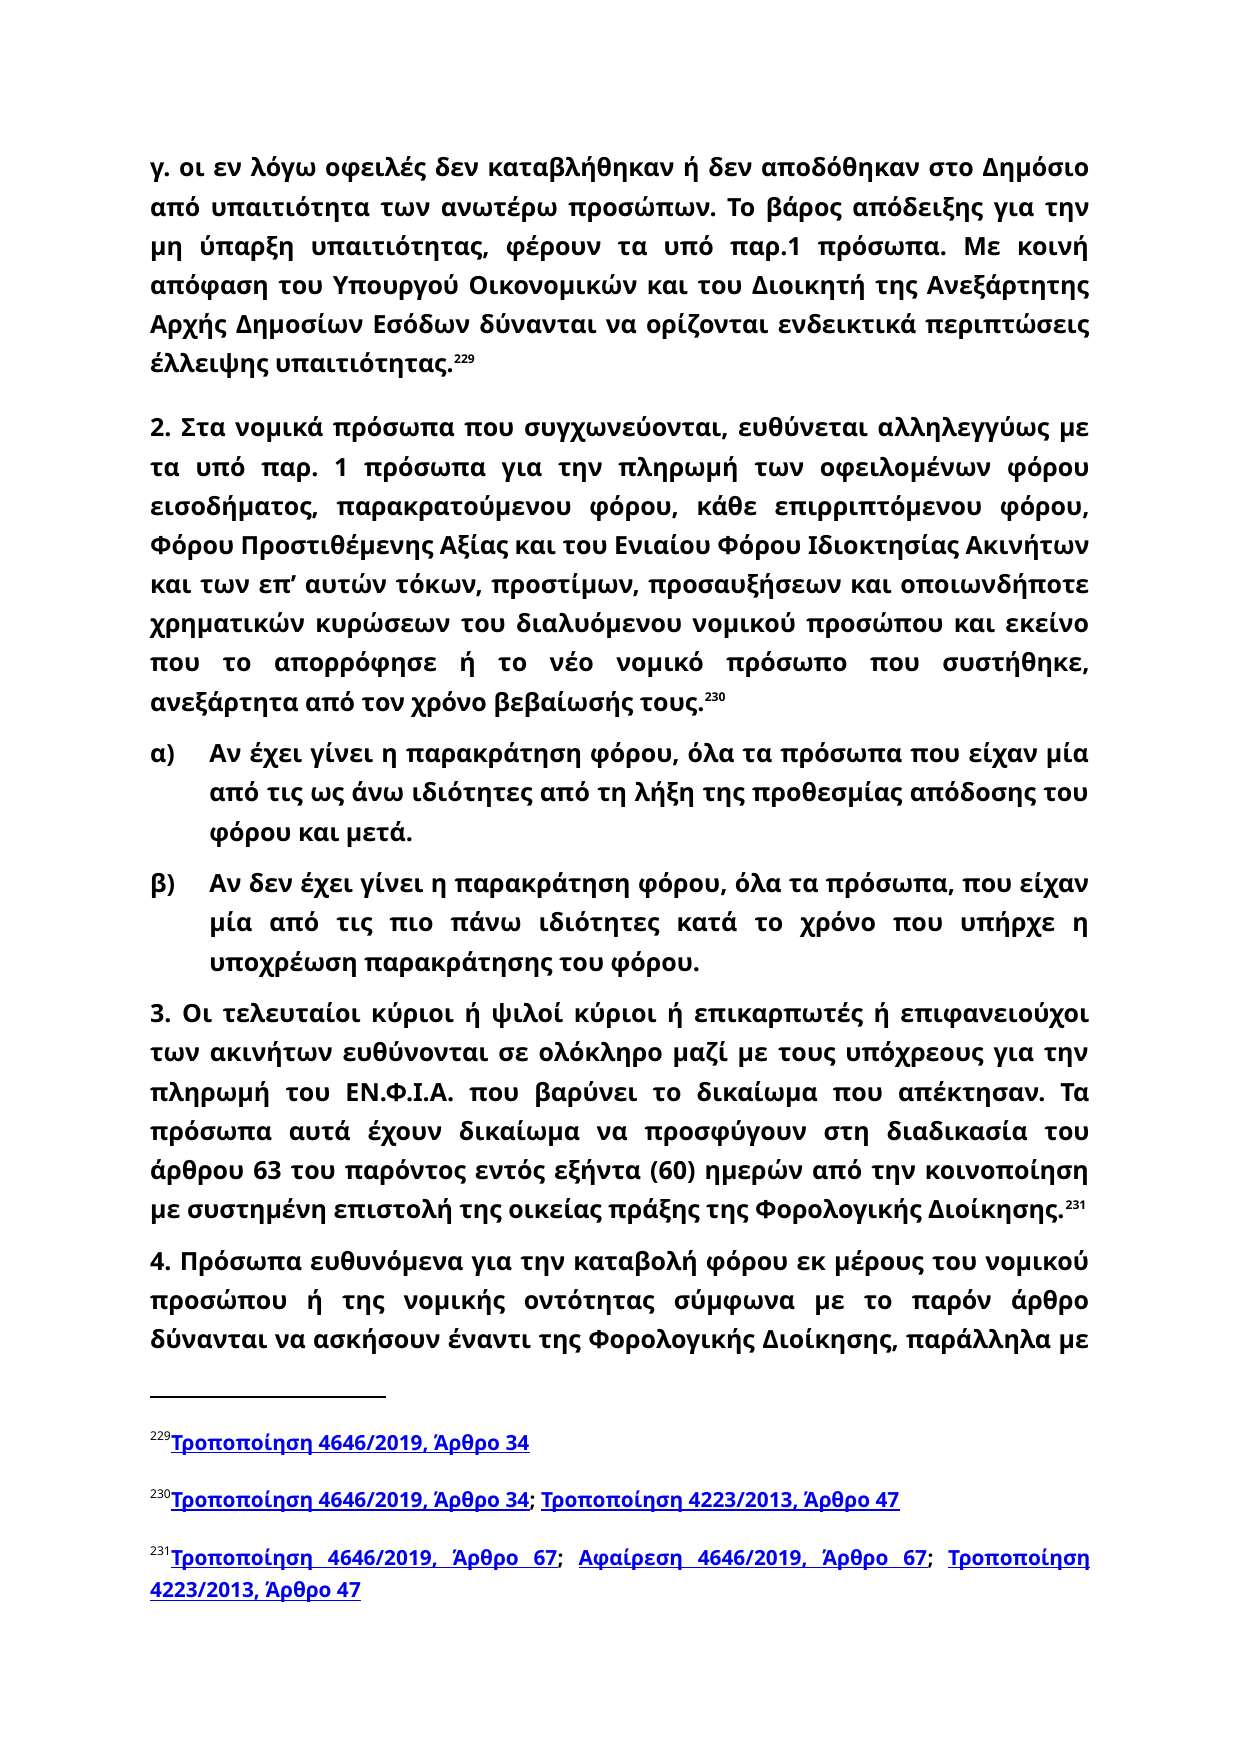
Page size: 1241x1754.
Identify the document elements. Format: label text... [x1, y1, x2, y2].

text 3. Οι τελευταίοι κύριοι ή ψιλοί κύριοι ή επικαρπωτές ή επιφανειούχοι των ακινήτων ευθύνονται σε ολόκληρο μαζί με τους υπόχρεους για την πληρωμή του ΕΝ.Φ.Ι.Α. που βαρύνει το δικαίωμα που απέκτησαν. Τα πρόσωπα αυτά έχουν δικαίωμα να προσφύγουν στη διαδικασία του άρθρου 63 του παρόντος εντός εξήντα (60) ημερών από την κοινοποίηση με συστημένη επιστολή της οικείας πράξης της Φορολογικής Διοίκησης. [150, 996, 1090, 1226]
list β) Αν δεν έχει γίνει η παρακράτηση φόρου, όλα τα πρόσωπα, που είχαν μία από τις πιο πάνω ιδιότητες κατά το χρόνο που υπήρχε η υποχρέωση παρακράτησης του φόρου. [150, 866, 1090, 978]
text Τροποποίηση 4646/2019, Άρθρο 34; Τροποποίηση 4223/2013, Άρθρο 47 [150, 1485, 1090, 1514]
text 2. Στα νομικά πρόσωπα που συγχωνεύονται, ευθύνεται αλληλεγγύως με τα υπό παρ. 1 πρόσωπα για την πληρωμή των οφειλομένων φόρου εισοδήματος, παρακρατούμενου φόρου, κάθε επιρριπτόμενου φόρου, Φόρου Προστιθέμενης Αξίας και του Ενιαίου Φόρου Ιδιοκτησίας Ακινήτων και των επ’ αυτών τόκων, προστίμων, προσαυξήσεων και οποιωνδήποτε χρηματικών κυρώσεων του διαλυόμενου νομικού προσώπου και εκείνο που το απορρόφησε ή το νέο νομικό πρόσωπο που συστήθηκε, ανεξάρτητα από τον χρόνο βεβαίωσής τους. [150, 410, 1090, 718]
text γ. οι εν λόγω οφειλές δεν καταβλήθηκαν ή δεν αποδόθηκαν στο Δημόσιο από υπαιτιότητα των ανωτέρω προσώπων. Το βάρος απόδειξης για την μη ύπαρξη υπαιτιότητας, φέρουν τα υπό παρ.1 πρόσωπα. Με κοινή απόφαση του Υπουργού Οικονομικών και του Διοικητή της Ανεξάρτητης Αρχής Δημοσίων Εσόδων δύνανται να ορίζονται ενδεικτικά περιπτώσεις έλλειψης υπαιτιότητας. [150, 150, 1090, 380]
text Τροποποίηση 4646/2019, Άρθρο 34 [150, 1428, 1090, 1456]
text 4. Πρόσωπα ευθυνόμενα για την καταβολή φόρου εκ μέρους του νομικού προσώπου ή της νομικής οντότητας σύμφωνα με το παρόν άρθρο δύνανται να ασκήσουν έναντι της Φορολογικής Διοίκησης, παράλληλα με [150, 1243, 1090, 1356]
list α) Αν έχει γίνει η παρακράτηση φόρου, όλα τα πρόσωπα που είχαν μία από τις ως άνω ιδιότητες από τη λήξη της προθεσμίας απόδοσης του φόρου και μετά. [150, 736, 1090, 848]
text Τροποποίηση 4646/2019, Άρθρο 67; Αφαίρεση 4646/2019, Άρθρο 67; Τροποποίηση 4223/2013, Άρθρο 47 [150, 1543, 1090, 1604]
